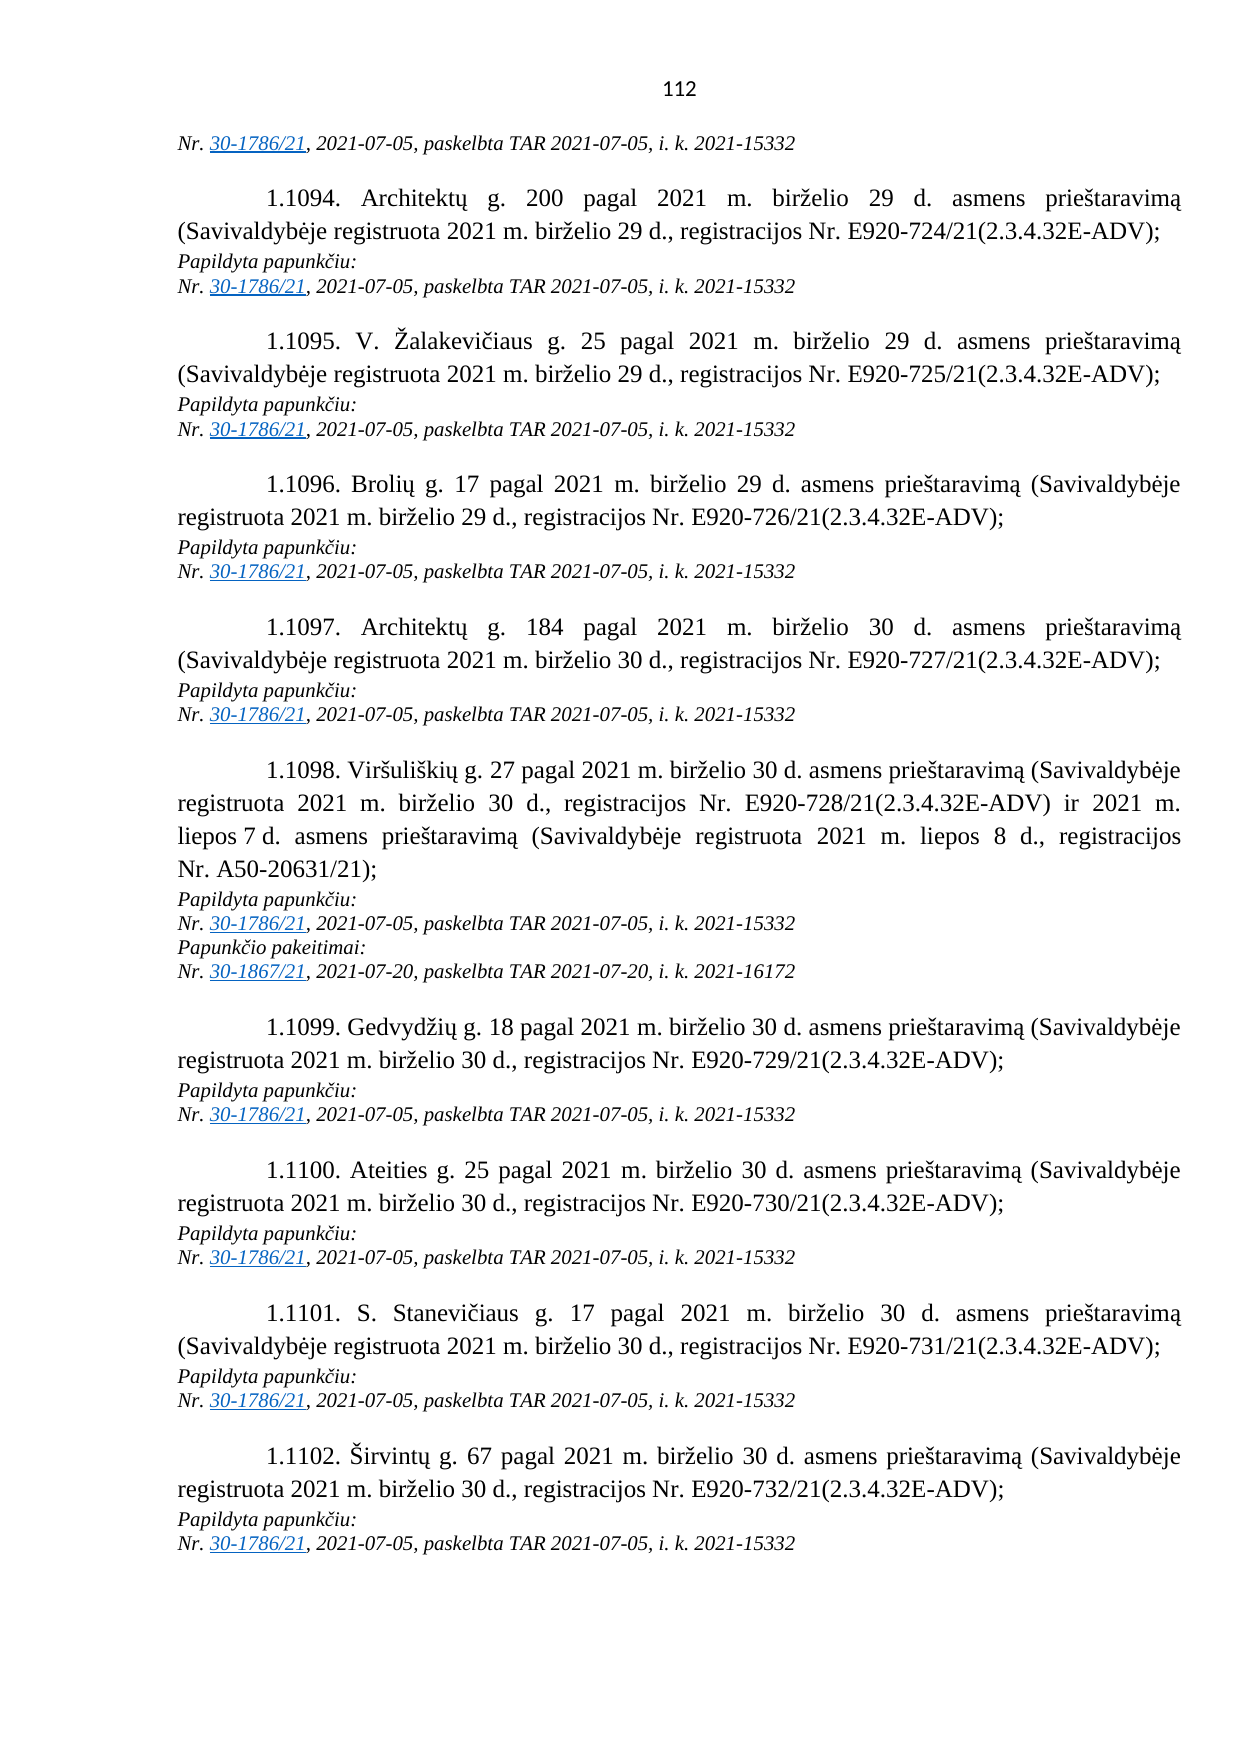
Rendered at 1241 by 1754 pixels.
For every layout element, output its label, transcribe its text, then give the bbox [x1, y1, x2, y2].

text Papildyta papunkčiu: [177, 535, 1181, 559]
text Nr. 30-1786/21, 2021-07-05, paskelbta TAR 2021-07-05, i. k. 2021-15332 [177, 1102, 1181, 1126]
text Papildyta papunkčiu: [177, 887, 1181, 911]
text Papildyta papunkčiu: [177, 1364, 1181, 1388]
text Nr. 30-1786/21, 2021-07-05, paskelbta TAR 2021-07-05, i. k. 2021-15332 [177, 1245, 1181, 1269]
text 1.1098. Viršuliškių g. 27 pagal 2021 m. birželio 30 d. asmens prieštaravimą (Savivaldybėje registruota 2021 m. birželio 30 d., registracijos Nr. E920-728/21(2.3.4.32E-ADV) ir 2021 m. liepos 7 d. asmens prieštaravimą (Savivaldybėje registruota 2021 m. liepos 8 d., registracijos Nr. A50-20631/21); [177, 755, 1181, 883]
text Nr. 30-1786/21, 2021-07-05, paskelbta TAR 2021-07-05, i. k. 2021-15332 [177, 1531, 1181, 1555]
text Nr. 30-1786/21, 2021-07-05, paskelbta TAR 2021-07-05, i. k. 2021-15332 [177, 702, 1181, 726]
text Papildyta papunkčiu: [177, 1221, 1181, 1245]
text Nr. 30-1786/21, 2021-07-05, paskelbta TAR 2021-07-05, i. k. 2021-15332 [177, 559, 1181, 583]
text Papildyta papunkčiu: [177, 392, 1181, 416]
text Papildyta papunkčiu: [177, 249, 1181, 273]
text Nr. 30-1786/21, 2021-07-05, paskelbta TAR 2021-07-05, i. k. 2021-15332 [177, 273, 1181, 298]
text 1.1102. Širvintų g. 67 pagal 2021 m. birželio 30 d. asmens prieštaravimą (Savivaldybėje registruota 2021 m. birželio 30 d., registracijos Nr. E920-732/21(2.3.4.32E-ADV); [177, 1441, 1181, 1503]
text 1.1097. Architektų g. 184 pagal 2021 m. birželio 30 d. asmens prieštaravimą (Savivaldybėje registruota 2021 m. birželio 30 d., registracijos Nr. E920-727/21(2.3.4.32E-ADV); [177, 612, 1181, 674]
text Nr. 30-1786/21, 2021-07-05, paskelbta TAR 2021-07-05, i. k. 2021-15332 [177, 131, 1181, 155]
text 1.1096. Brolių g. 17 pagal 2021 m. birželio 29 d. asmens prieštaravimą (Savivaldybėje registruota 2021 m. birželio 29 d., registracijos Nr. E920-726/21(2.3.4.32E-ADV); [177, 469, 1181, 531]
text 1.1095. V. Žalakevičiaus g. 25 pagal 2021 m. birželio 29 d. asmens prieštaravimą (Savivaldybėje registruota 2021 m. birželio 29 d., registracijos Nr. E920-725/21(2.3.4.32E-ADV); [177, 326, 1181, 388]
text Papildyta papunkčiu: [177, 1078, 1181, 1102]
text Papildyta papunkčiu: [177, 1507, 1181, 1531]
text Nr. 30-1867/21, 2021-07-20, paskelbta TAR 2021-07-20, i. k. 2021-16172 [177, 959, 1181, 983]
text Nr. 30-1786/21, 2021-07-05, paskelbta TAR 2021-07-05, i. k. 2021-15332 [177, 1388, 1181, 1412]
text Nr. 30-1786/21, 2021-07-05, paskelbta TAR 2021-07-05, i. k. 2021-15332 [177, 416, 1181, 441]
text 1.1094. Architektų g. 200 pagal 2021 m. birželio 29 d. asmens prieštaravimą (Savivaldybėje registruota 2021 m. birželio 29 d., registracijos Nr. E920-724/21(2.3.4.32E-ADV); [177, 183, 1181, 245]
text 1.1101. S. Stanevičiaus g. 17 pagal 2021 m. birželio 30 d. asmens prieštaravimą (Savivaldybėje registruota 2021 m. birželio 30 d., registracijos Nr. E920-731/21(2.3.4.32E-ADV); [177, 1298, 1181, 1360]
text Papildyta papunkčiu: [177, 678, 1181, 702]
text Nr. 30-1786/21, 2021-07-05, paskelbta TAR 2021-07-05, i. k. 2021-15332 [177, 911, 1181, 935]
text 1.1100. Ateities g. 25 pagal 2021 m. birželio 30 d. asmens prieštaravimą (Savivaldybėje registruota 2021 m. birželio 30 d., registracijos Nr. E920-730/21(2.3.4.32E-ADV); [177, 1155, 1181, 1217]
text Papunkčio pakeitimai: [177, 935, 1181, 959]
text 1.1099. Gedvydžių g. 18 pagal 2021 m. birželio 30 d. asmens prieštaravimą (Savivaldybėje registruota 2021 m. birželio 30 d., registracijos Nr. E920-729/21(2.3.4.32E-ADV); [177, 1012, 1181, 1074]
